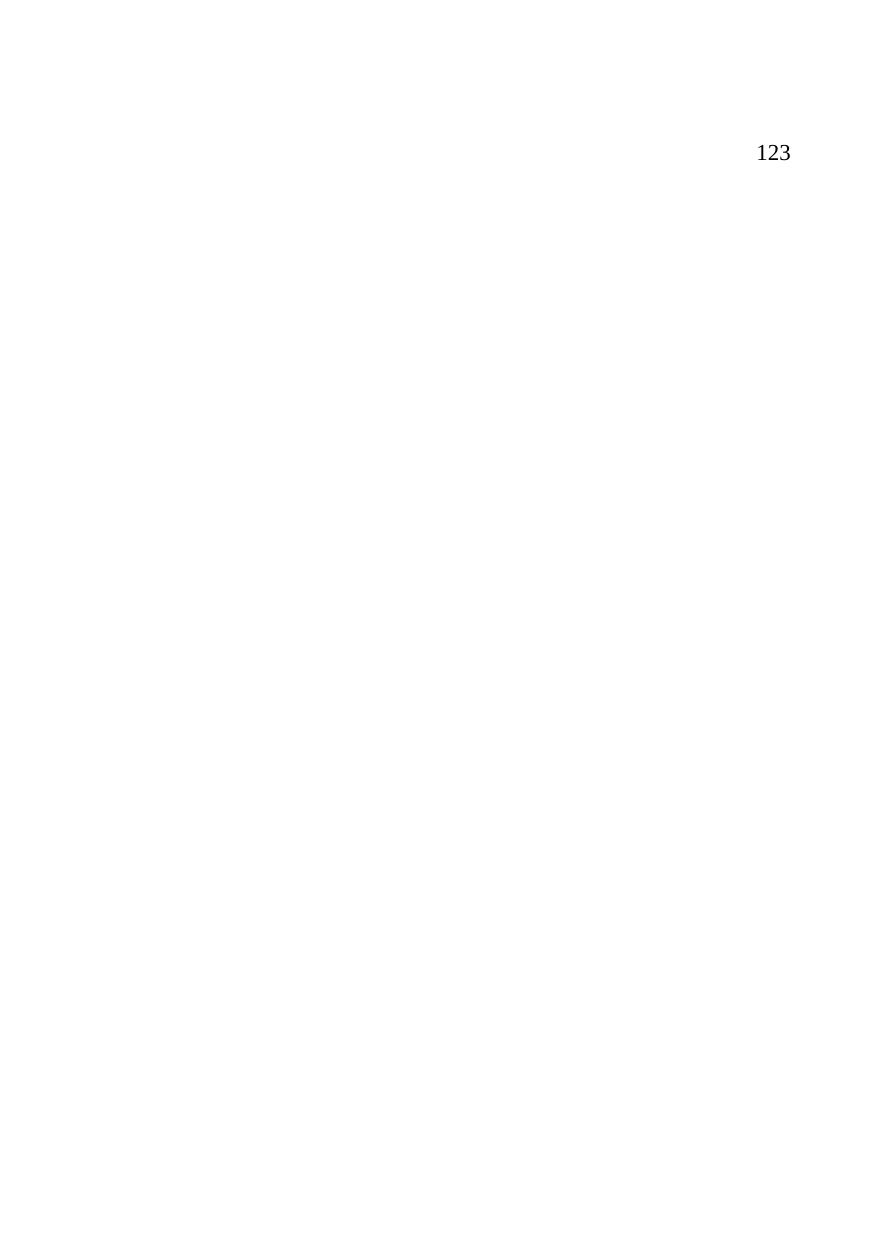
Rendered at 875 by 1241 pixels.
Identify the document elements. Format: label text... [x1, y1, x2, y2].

text 123 [123, 139, 791, 165]
